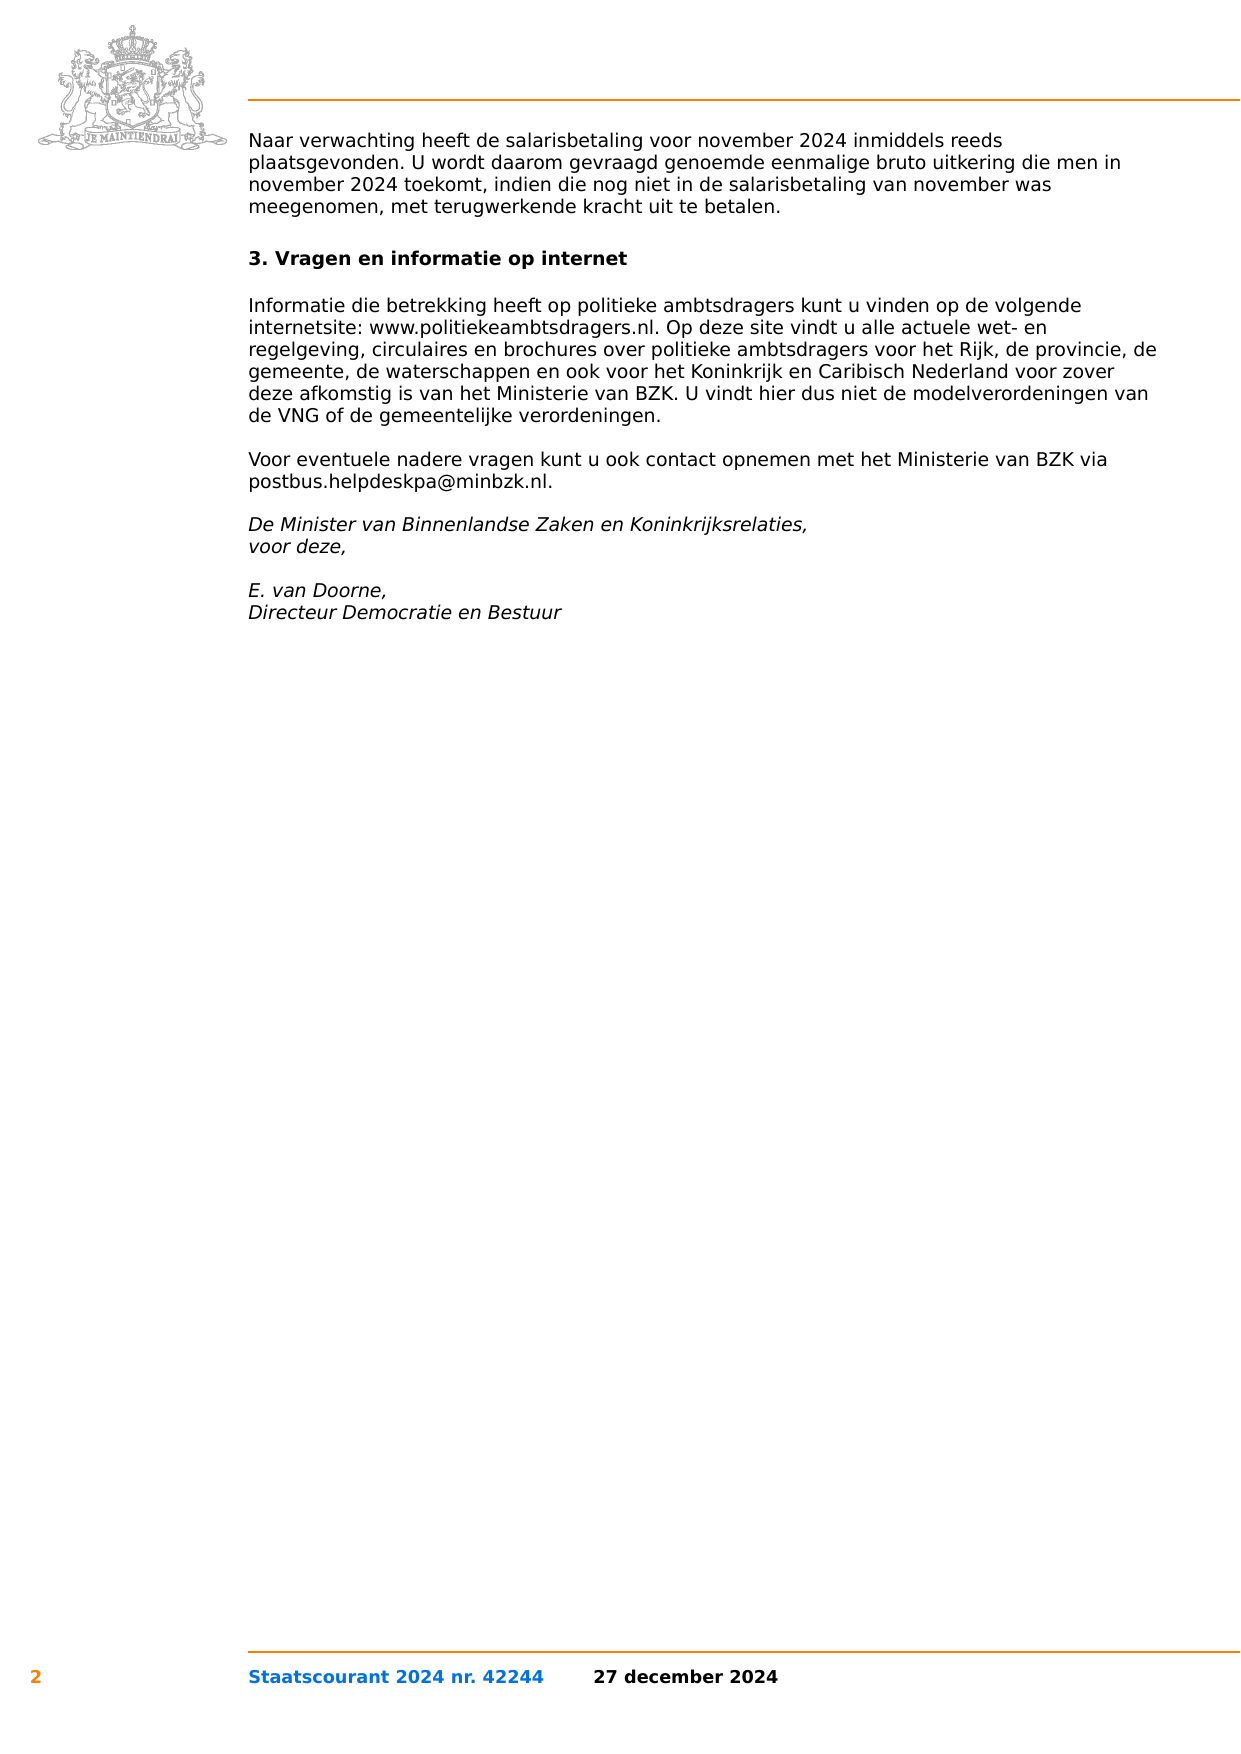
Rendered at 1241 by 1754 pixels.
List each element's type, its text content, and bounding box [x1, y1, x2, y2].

text Naar verwachting heeft de salarisbetaling voor november 2024 inmiddels reeds plaatsgevonden. U wordt daarom gevraagd genoemde eenmalige bruto uitkering die men in november 2024 toekomt, indien die nog niet in de salarisbetaling van november was meegenomen, met terugwerkende kracht uit te betalen. [248, 130, 1163, 218]
text Informatie die betrekking heeft op politieke ambtsdragers kunt u vinden op de volgende internetsite: www.politiekeambtsdragers.nl. Op deze site vindt u alle actuele wet- en regelgeving, circulaires en brochures over politieke ambtsdragers voor het Rijk, de provincie, de gemeente, de waterschappen en ook voor het Koninkrijk en Caribisch Nederland voor zover deze afkomstig is van het Ministerie van BZK. U vindt hier dus niet de modelverordeningen van de VNG of de gemeentelijke verordeningen. [248, 295, 1163, 427]
picture [38, 25, 227, 150]
text Voor eventuele nadere vragen kunt u ook contact opnemen met het Ministerie van BZK via postbus.helpdeskpa@minbzk.nl. [248, 448, 1163, 492]
text De Minister van Binnenlandse Zaken en Koninkrijksrelaties, voor deze, E. van Doorne, Directeur Democratie en Bestuur [248, 514, 1163, 624]
subtitle 3. Vragen en informatie op internet [248, 248, 1163, 270]
